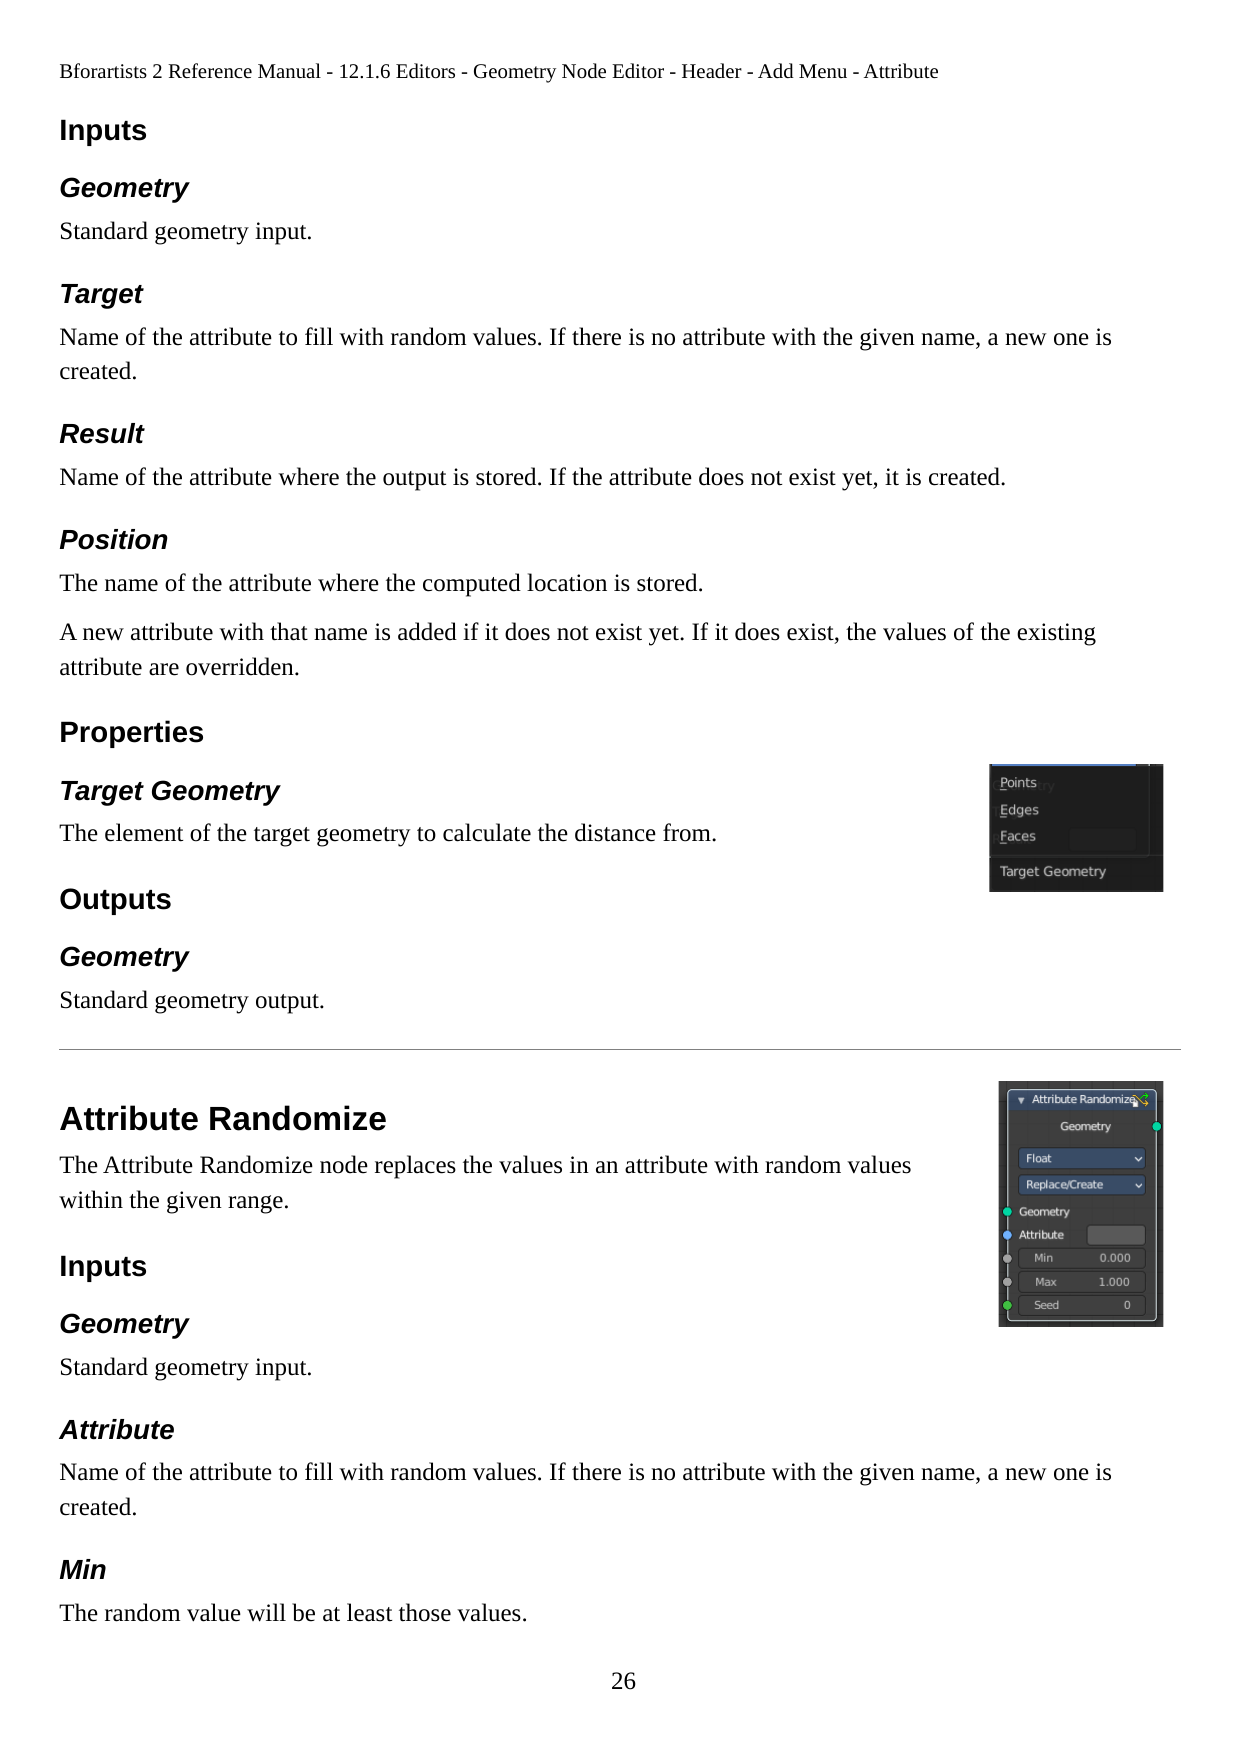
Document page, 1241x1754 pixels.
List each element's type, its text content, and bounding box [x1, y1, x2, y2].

text The element of the target geometry to calculate the distance from. [59, 818, 989, 847]
subtitle Geometry [59, 1307, 1181, 1339]
subtitle Target [59, 277, 1181, 309]
subtitle Result [59, 418, 1181, 449]
subtitle Geometry [59, 941, 1181, 973]
subtitle Inputs [59, 113, 1181, 146]
subtitle Position [59, 524, 1181, 556]
picture [998, 1081, 1164, 1327]
subtitle Outputs [59, 882, 1181, 916]
text Standard geometry input. [59, 1352, 1181, 1380]
text Name of the attribute where the output is stored. If the attribute does not exist yet, it is created. [59, 462, 1181, 491]
text Name of the attribute to fill with random values. If there is no attribute with the given name, a new one is created. [59, 322, 1181, 385]
text The Attribute Randomize node replaces the values in an attribute with random values within the given range. [59, 1150, 998, 1213]
subtitle Target Geometry [59, 774, 989, 806]
text Standard geometry output. [59, 985, 1181, 1014]
text Standard geometry input. [59, 216, 1181, 244]
subtitle [1164, 1099, 1181, 1138]
subtitle Attribute [59, 1413, 1181, 1445]
subtitle Min [59, 1553, 1181, 1585]
subtitle [1164, 774, 1181, 806]
text Name of the attribute to fill with random values. If there is no attribute with the given name, a new one is created. [59, 1457, 1181, 1521]
text The random value will be at least those values. [59, 1598, 1181, 1627]
subtitle Geometry [59, 171, 1181, 203]
subtitle Attribute Randomize [59, 1099, 998, 1138]
text The name of the attribute where the computed location is stored. [59, 568, 1181, 597]
subtitle [1164, 1248, 1181, 1282]
picture [989, 764, 1164, 892]
text A new attribute with that name is added if it does not exist yet. If it does exist, the values of the existing attribute are overridden. [59, 617, 1181, 680]
subtitle Inputs [59, 1248, 998, 1282]
subtitle Properties [59, 715, 1181, 749]
